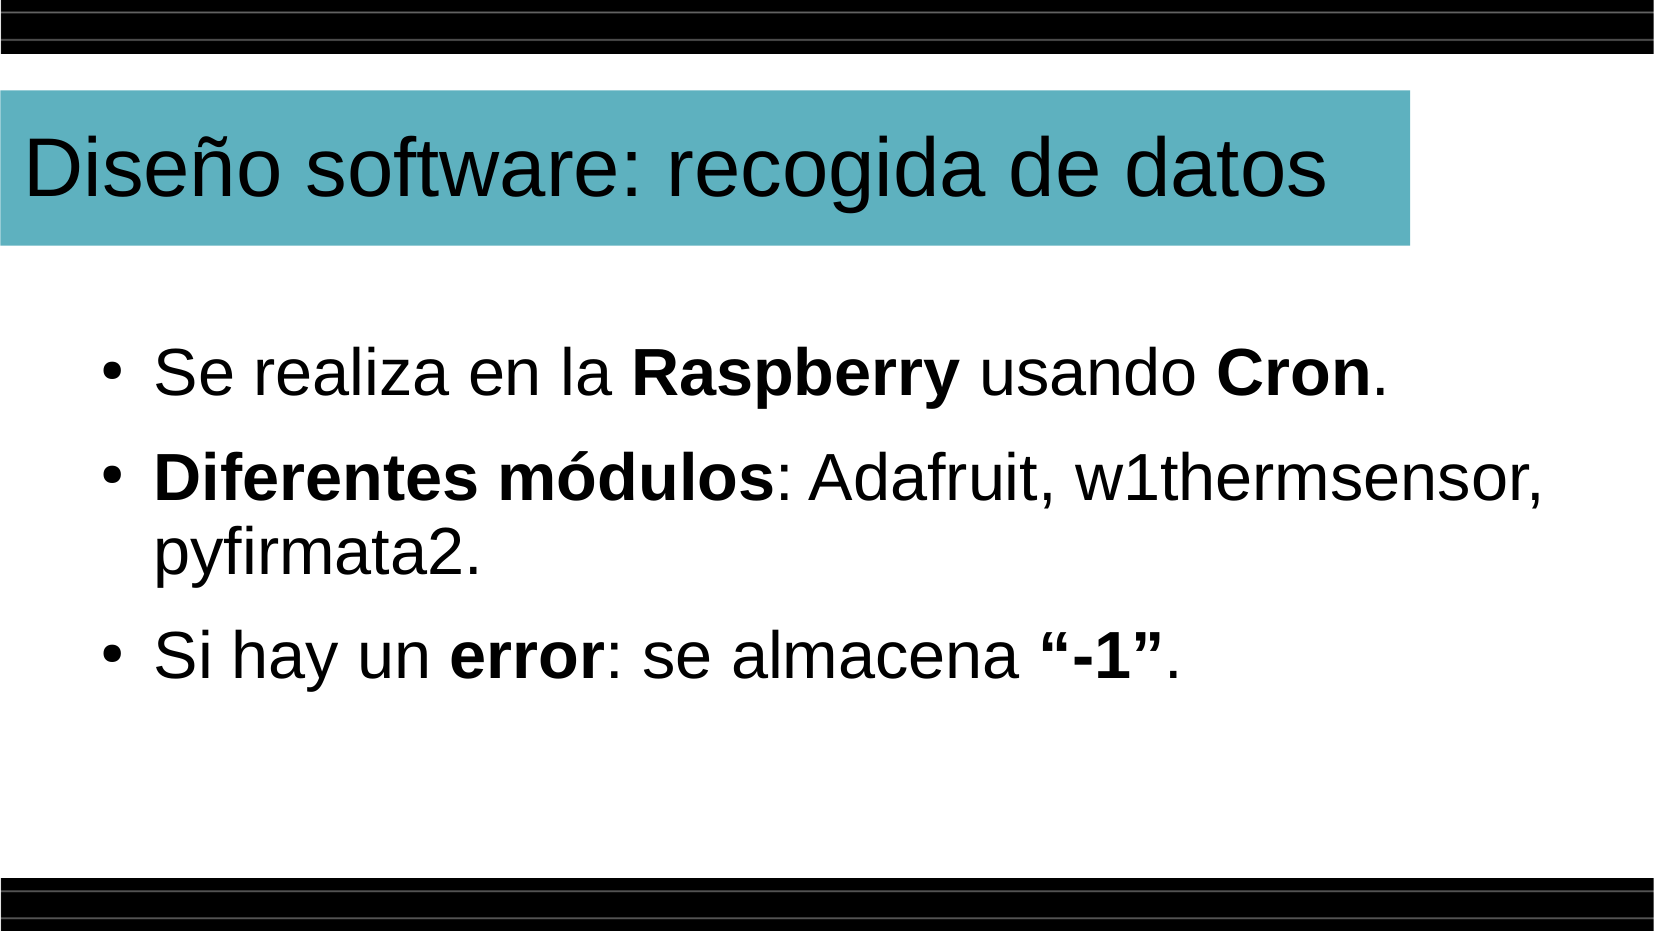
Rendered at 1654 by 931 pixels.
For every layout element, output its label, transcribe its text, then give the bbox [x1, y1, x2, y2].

picture [0, 878, 1654, 931]
list Se realiza en la Raspberry usando Cron. Diferentes módulos: Adafruit, w1thermsensor, pyfirmata2. Si hay un error: se almacena “-1”. [82, 271, 1560, 757]
picture [0, 0, 1654, 54]
title Diseño software: recogida de datos [0, 90, 1411, 246]
